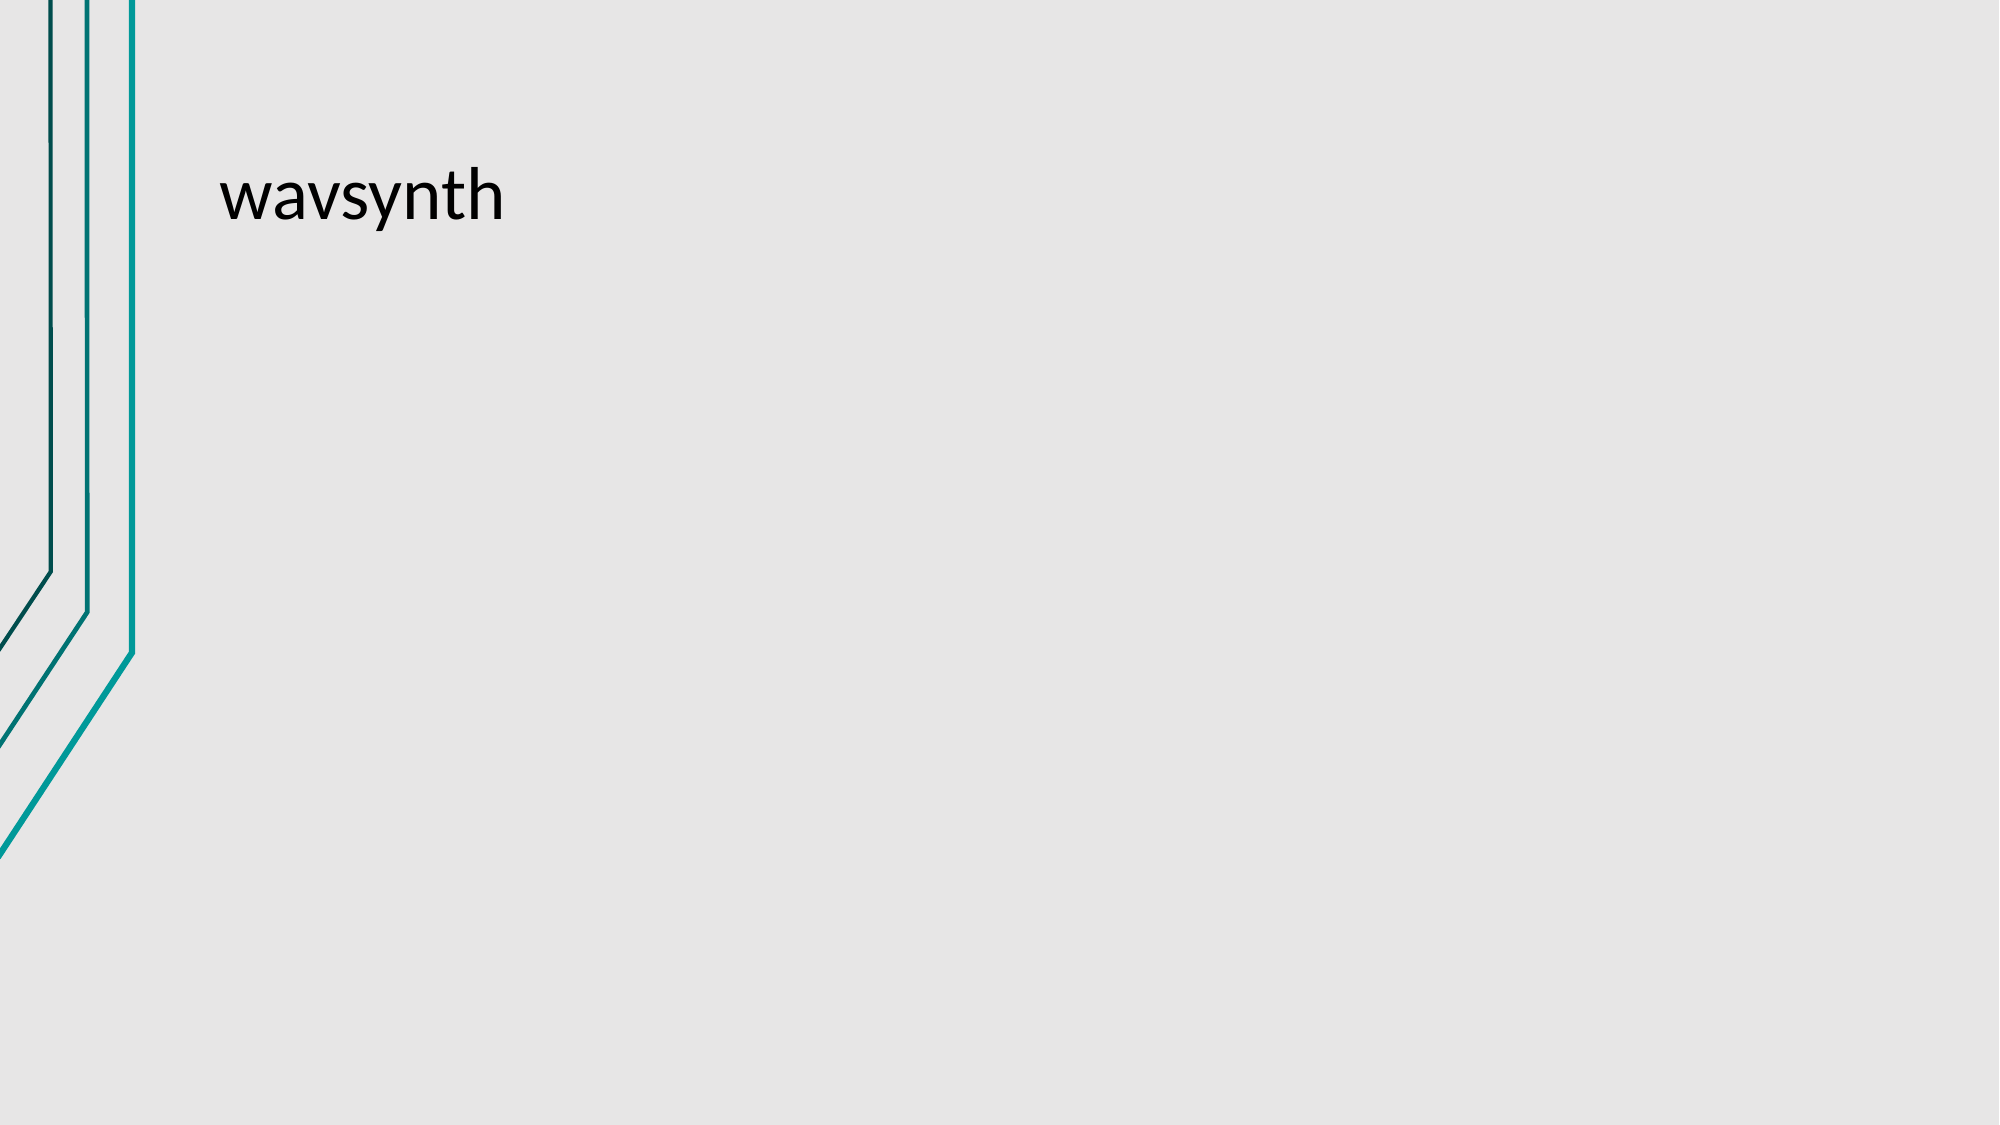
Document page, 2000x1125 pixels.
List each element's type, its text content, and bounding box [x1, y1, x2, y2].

title wavsynth [199, 45, 1900, 246]
